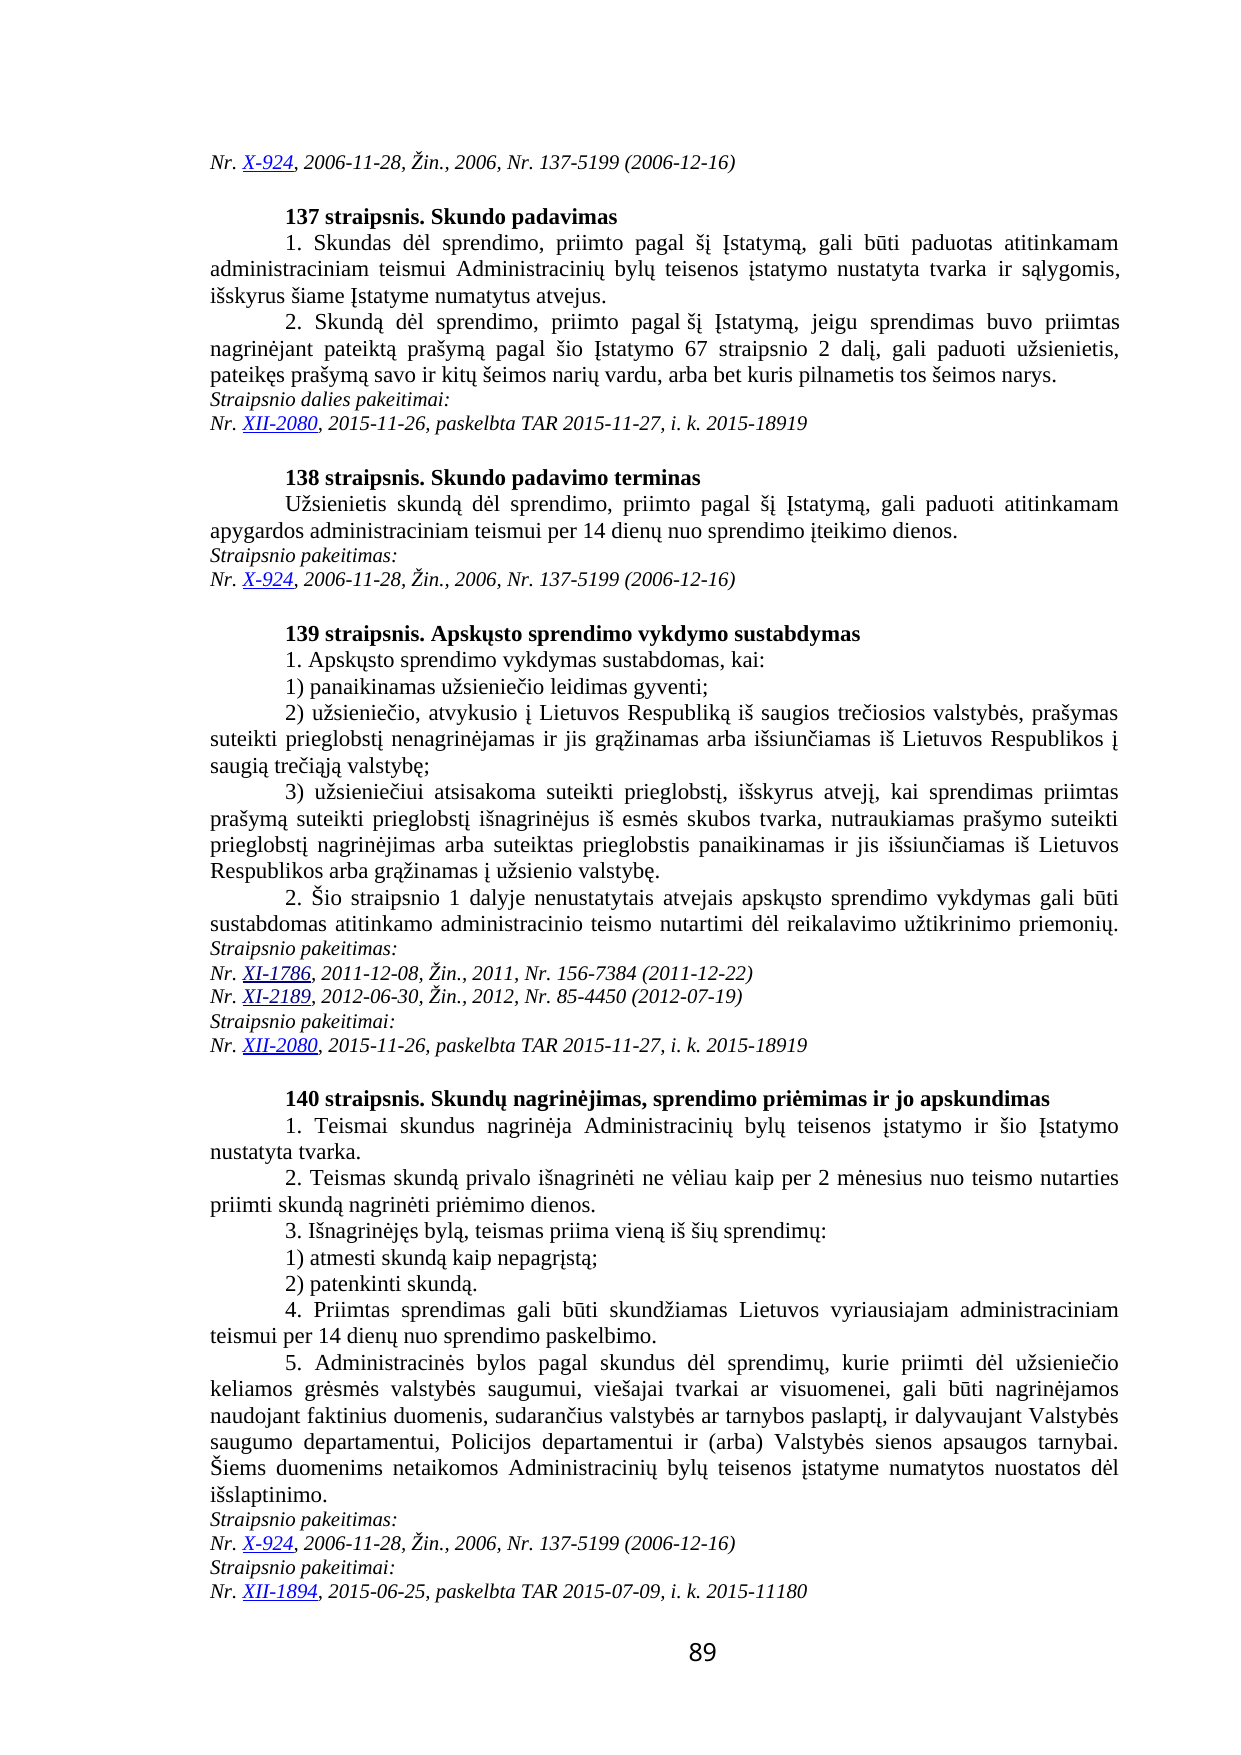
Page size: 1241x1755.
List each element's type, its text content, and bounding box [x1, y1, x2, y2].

text Straipsnio dalies pakeitimai: [210, 387, 1120, 411]
text Nr. XI-1786, 2011-12-08, Žin., 2011, Nr. 156-7384 (2011-12-22) [210, 960, 1120, 984]
text 2. Šio straipsnio 1 dalyje nenustatytais atvejais apskųsto sprendimo vykdymas gali būti sustabdomas atitinkamo administracinio teismo nutartimi dėl reikalavimo užtikrinimo priemonių. Straipsnio pakeitimas: [210, 884, 1120, 960]
text Nr. XII-2080, 2015-11-26, paskelbta TAR 2015-11-27, i. k. 2015-18919 [210, 1033, 1120, 1057]
text 137 straipsnis. Skundo padavimas [210, 203, 1120, 229]
text 3. Išnagrinėjęs bylą, teismas priima vieną iš šių sprendimų: [210, 1217, 1120, 1243]
text 1) atmesti skundą kaip nepagrįstą; [210, 1243, 1120, 1270]
text 1. Teismai skundus nagrinėja Administracinių bylų teisenos įstatymo ir šio Įstatymo nustatyta tvarka. [210, 1112, 1120, 1164]
text 1) panaikinamas užsieniečio leidimas gyventi; [210, 673, 1120, 699]
text 5. Administracinės bylos pagal skundus dėl sprendimų, kurie priimti dėl užsieniečio keliamos grėsmės valstybės saugumui, viešajai tvarkai ar visuomenei, gali būti nagrinėjamos naudojant faktinius duomenis, sudarančius valstybės ar tarnybos paslaptį, ir dalyvaujant Valstybės saugumo departamentui, Policijos departamentui ir (arba) Valstybės sienos apsaugos tarnybai. Šiems duomenims netaikomos Administracinių bylų teisenos įstatyme numatytos nuostatos dėl išslaptinimo. [210, 1349, 1120, 1507]
text Užsienietis skundą dėl sprendimo, priimto pagal šį Įstatymą, gali paduoti atitinkamam apygardos administraciniam teismui per 14 dienų nuo sprendimo įteikimo dienos. [210, 491, 1120, 543]
text 4. Priimtas sprendimas gali būti skundžiamas Lietuvos vyriausiajam administraciniam teismui per 14 dienų nuo sprendimo paskelbimo. [210, 1296, 1120, 1349]
text Nr. XII-2080, 2015-11-26, paskelbta TAR 2015-11-27, i. k. 2015-18919 [210, 411, 1120, 435]
text Straipsnio pakeitimas: [210, 543, 1120, 567]
text Nr. X-924, 2006-11-28, Žin., 2006, Nr. 137-5199 (2006-12-16) [210, 567, 1120, 591]
text 3) užsieniečiui atsisakoma suteikti prieglobstį, išskyrus atvejį, kai sprendimas priimtas prašymą suteikti prieglobstį išnagrinėjus iš esmės skubos tvarka, nutraukiamas prašymo suteikti prieglobstį nagrinėjimas arba suteiktas prieglobstis panaikinamas ir jis išsiunčiamas iš Lietuvos Respublikos arba grąžinamas į užsienio valstybę. [210, 778, 1120, 884]
text 140 straipsnis. Skundų nagrinėjimas, sprendimo priėmimas ir jo apskundimas [210, 1085, 1120, 1112]
text 139 straipsnis. Apskųsto sprendimo vykdymo sustabdymas [210, 620, 1120, 646]
text Straipsnio pakeitimai: [210, 1008, 1120, 1033]
text 138 straipsnis. Skundo padavimo terminas [210, 464, 1120, 491]
text 1. Skundas dėl sprendimo, priimto pagal šį Įstatymą, gali būti paduotas atitinkamam administraciniam teismui Administracinių bylų teisenos įstatymo nustatyta tvarka ir sąlygomis, išskyrus šiame Įstatyme numatytus atvejus. [210, 229, 1120, 308]
text Straipsnio pakeitimai: [210, 1555, 1120, 1579]
text 1. Apskųsto sprendimo vykdymas sustabdomas, kai: [210, 646, 1120, 673]
text Nr. XII-1894, 2015-06-25, paskelbta TAR 2015-07-09, i. k. 2015-11180 [210, 1579, 1120, 1603]
text Nr. XI-2189, 2012-06-30, Žin., 2012, Nr. 85-4450 (2012-07-19) [210, 984, 1120, 1008]
text 2. Skundą dėl sprendimo, priimto pagal šį Įstatymą, jeigu sprendimas buvo priimtas nagrinėjant pateiktą prašymą pagal šio Įstatymo 67 straipsnio 2 dalį, gali paduoti užsienietis, pateikęs prašymą savo ir kitų šeimos narių vardu, arba bet kuris pilnametis tos šeimos narys. [210, 308, 1120, 387]
text Straipsnio pakeitimas: [210, 1507, 1120, 1531]
text 2. Teismas skundą privalo išnagrinėti ne vėliau kaip per 2 mėnesius nuo teismo nutarties priimti skundą nagrinėti priėmimo dienos. [210, 1164, 1120, 1217]
text Nr. X-924, 2006-11-28, Žin., 2006, Nr. 137-5199 (2006-12-16) [210, 150, 1120, 174]
text 2) patenkinti skundą. [210, 1270, 1120, 1296]
text 2) užsieniečio, atvykusio į Lietuvos Respubliką iš saugios trečiosios valstybės, prašymas suteikti prieglobstį nenagrinėjamas ir jis grąžinamas arba išsiunčiamas iš Lietuvos Respublikos į saugią trečiąją valstybę; [210, 699, 1120, 778]
text Nr. X-924, 2006-11-28, Žin., 2006, Nr. 137-5199 (2006-12-16) [210, 1531, 1120, 1555]
